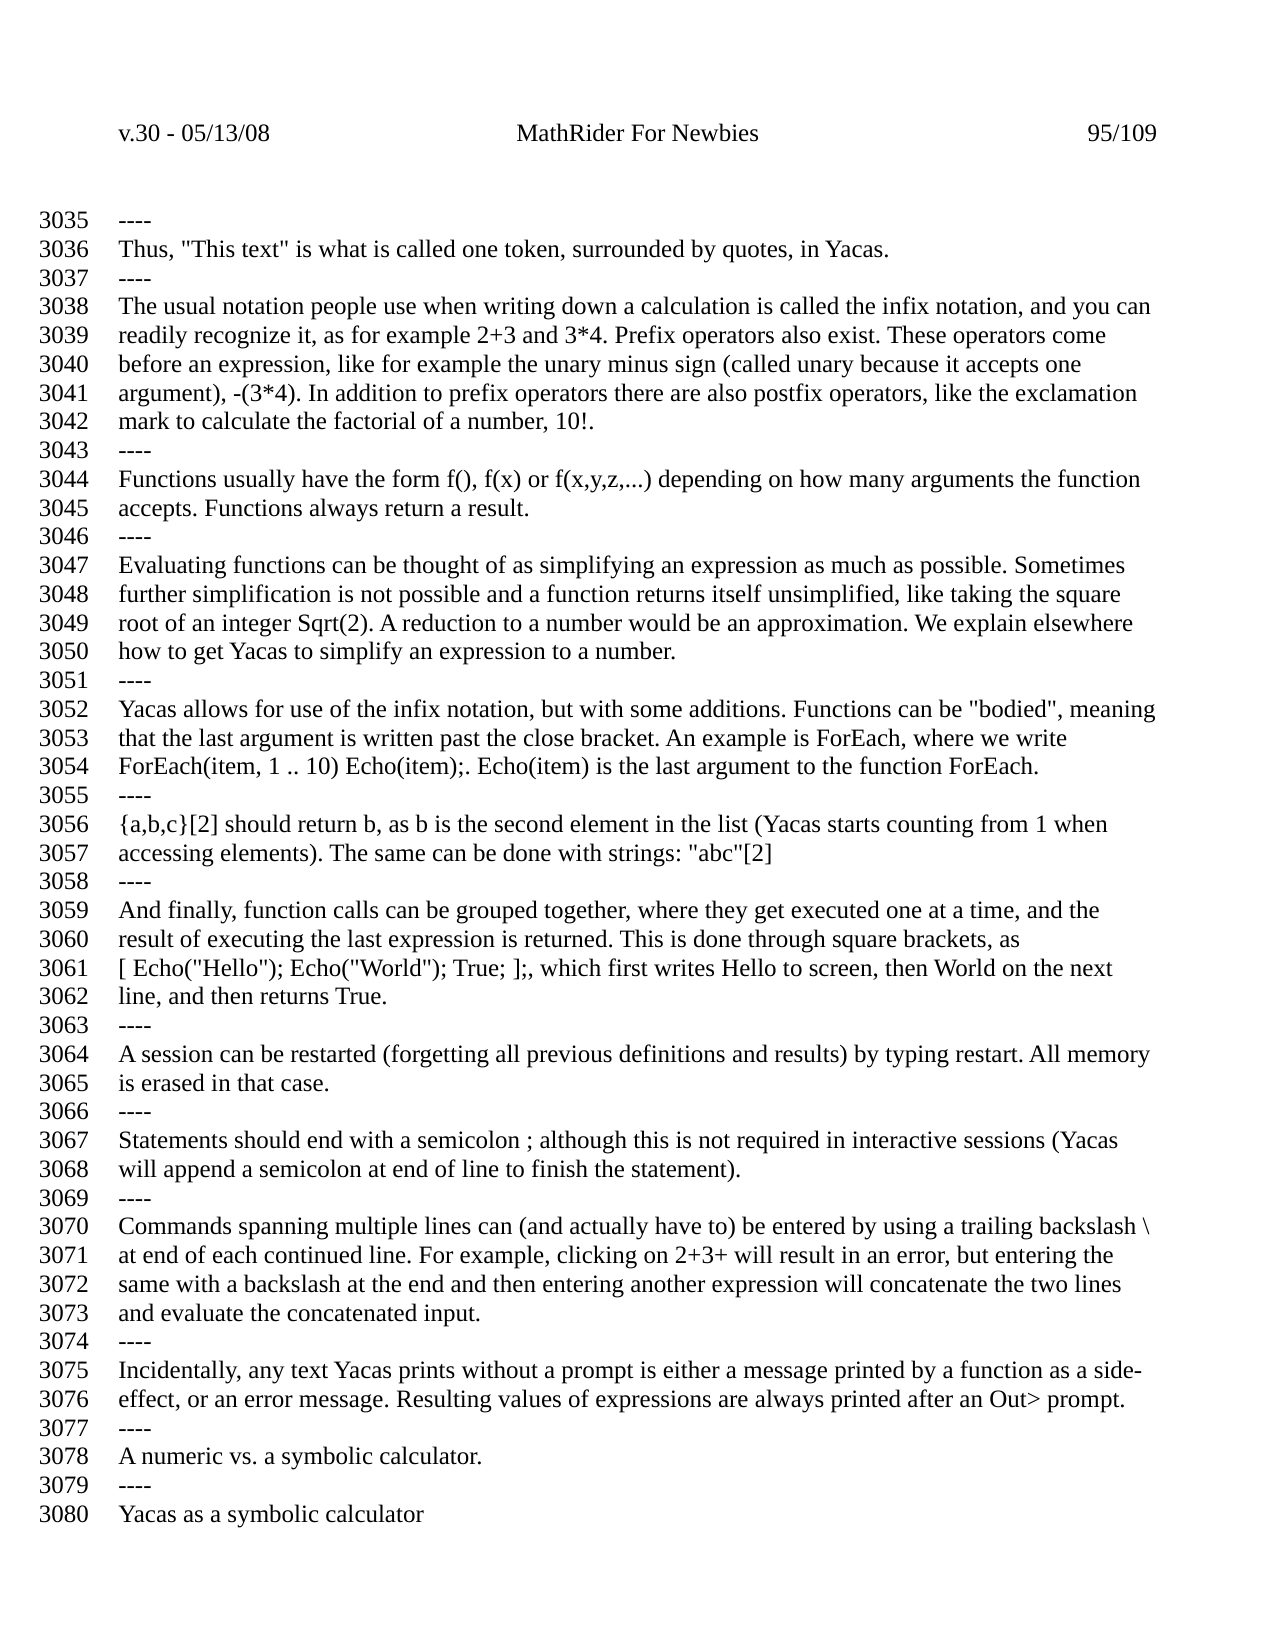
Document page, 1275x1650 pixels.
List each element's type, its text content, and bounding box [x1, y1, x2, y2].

text Evaluating functions can be thought of as simplifying an expression as much as possible. Sometimes further simplification is not possible and a function returns itself unsimplified, like taking the square root of an integer Sqrt(2). A reduction to a number would be an approximation. We explain elsewhere how to get Yacas to simplify an expression to a number. [118, 550, 1157, 665]
text ---- [118, 665, 1157, 694]
text Functions usually have the form f(), f(x) or f(x,y,z,...) depending on how many arguments the function accepts. Functions always return a result. [118, 464, 1157, 521]
text A session can be restarted (forgetting all previous definitions and results) by typing restart. All memory is erased in that case. [118, 1039, 1157, 1096]
text The usual notation people use when writing down a calculation is called the infix notation, and you can readily recognize it, as for example 2+3 and 3*4. Prefix operators also exist. These operators come before an expression, like for example the unary minus sign (called unary because it accepts one argument), -(3*4). In addition to prefix operators there are also postfix operators, like the exclamation mark to calculate the factorial of a number, 10!. [118, 291, 1157, 435]
text ---- [118, 521, 1157, 550]
text And finally, function calls can be grouped together, where they get executed one at a time, and the result of executing the last expression is returned. This is done through square brackets, as [ Echo("Hello"); Echo("World"); True; ];, which first writes Hello to screen, then World on the next line, and then returns True. [118, 895, 1157, 1010]
text ---- [118, 435, 1157, 464]
text Thus, "This text" is what is called one token, surrounded by quotes, in Yacas. [118, 234, 1157, 263]
text Commands spanning multiple lines can (and actually have to) be entered by using a trailing backslash \ at end of each continued line. For example, clicking on 2+3+ will result in an error, but entering the same with a backslash at the end and then entering another expression will concatenate the two lines and evaluate the concatenated input. [118, 1211, 1157, 1326]
text Statements should end with a semicolon ; although this is not required in interactive sessions (Yacas will append a semicolon at end of line to finish the statement). [118, 1125, 1157, 1183]
text ---- [118, 1183, 1157, 1211]
text ---- [118, 1096, 1157, 1125]
text ---- [118, 1413, 1157, 1441]
text ---- [118, 780, 1157, 809]
text ---- [118, 263, 1157, 291]
text ---- [118, 1470, 1157, 1499]
text ---- [118, 1010, 1157, 1039]
text Yacas as a symbolic calculator [118, 1499, 1157, 1528]
text ---- [118, 205, 1157, 234]
text Incidentally, any text Yacas prints without a prompt is either a message printed by a function as a side-effect, or an error message. Resulting values of expressions are always printed after an Out> prompt. [118, 1355, 1157, 1413]
text Yacas allows for use of the infix notation, but with some additions. Functions can be "bodied", meaning that the last argument is written past the close bracket. An example is ForEach, where we write ForEach(item, 1 .. 10) Echo(item);. Echo(item) is the last argument to the function ForEach. [118, 694, 1157, 780]
text ---- [118, 866, 1157, 895]
text {a,b,c}[2] should return b, as b is the second element in the list (Yacas starts counting from 1 when accessing elements). The same can be done with strings: "abc"[2] [118, 809, 1157, 866]
text A numeric vs. a symbolic calculator. [118, 1441, 1157, 1470]
text ---- [118, 1326, 1157, 1355]
